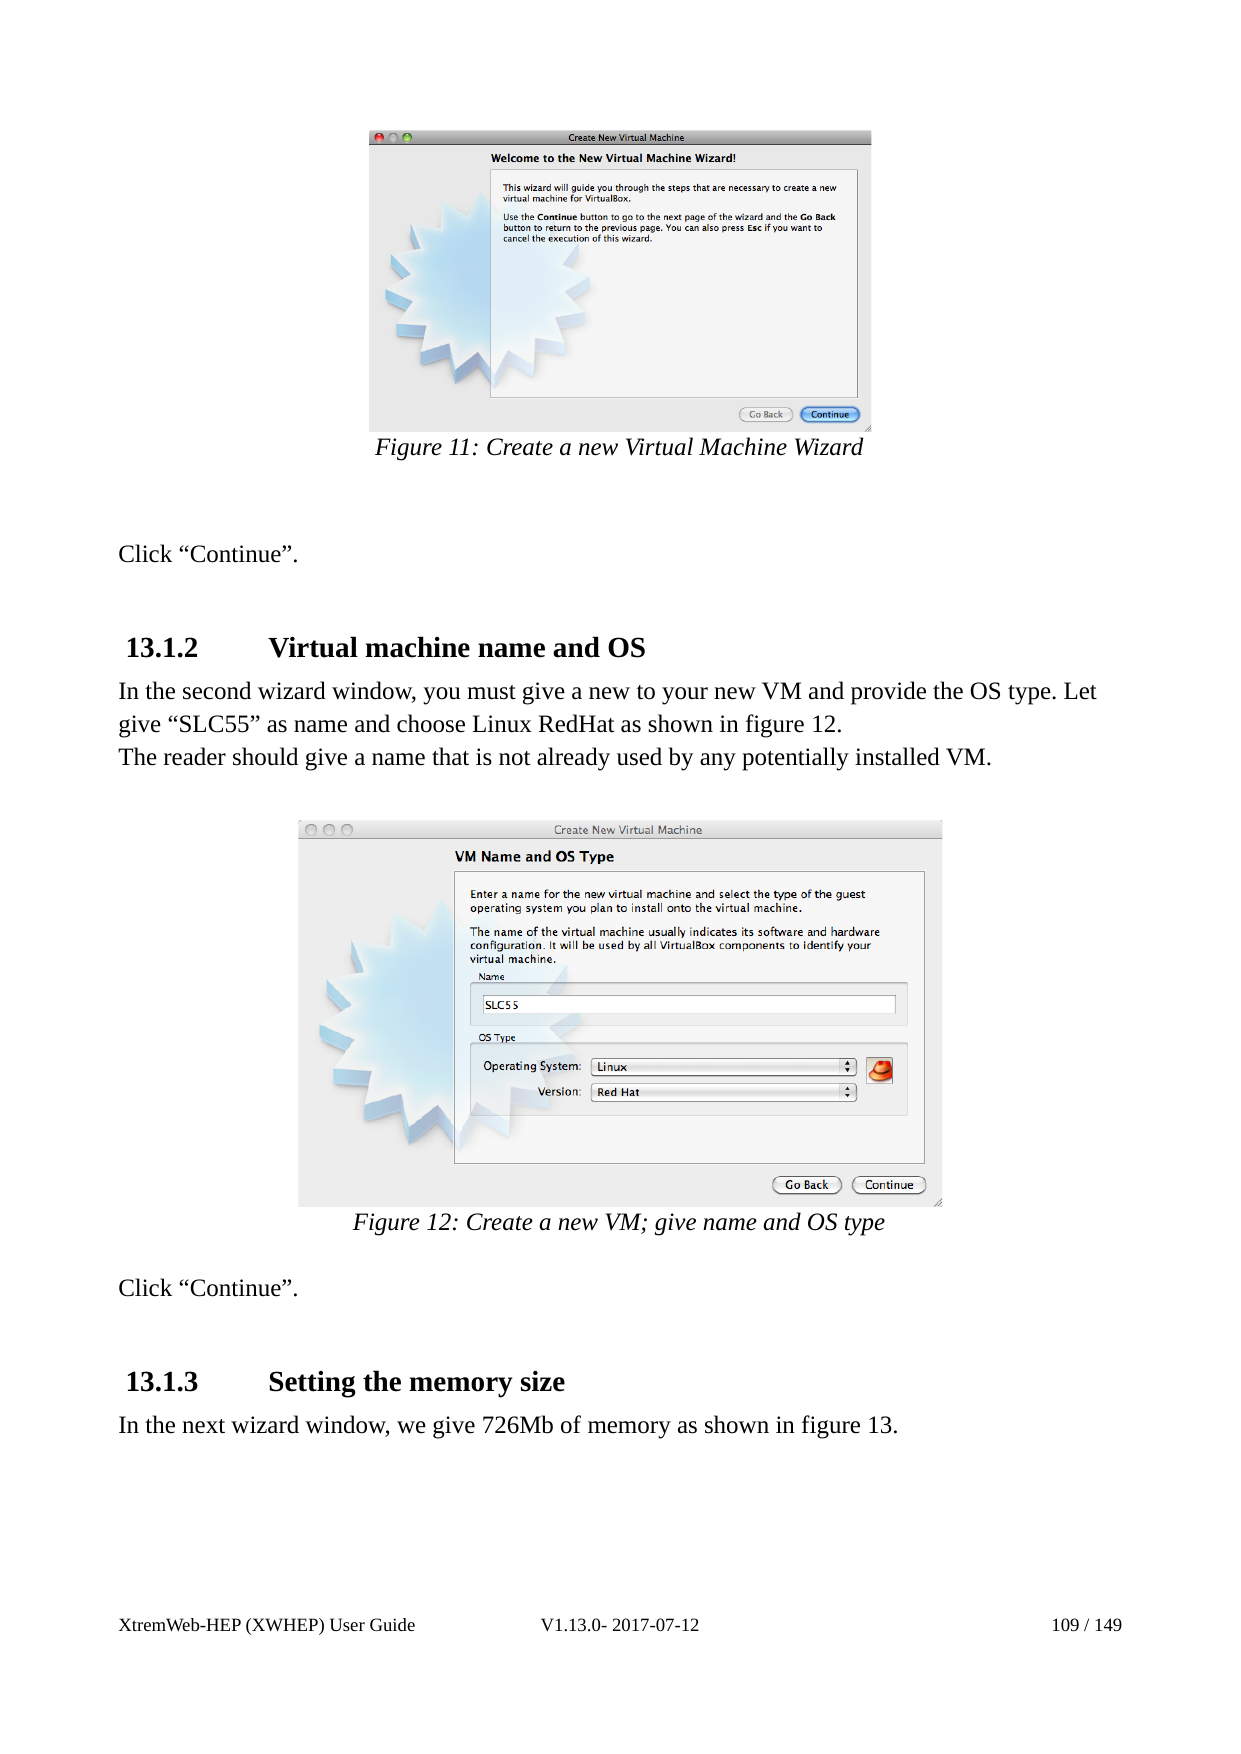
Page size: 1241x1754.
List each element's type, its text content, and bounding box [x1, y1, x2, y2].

picture [298, 820, 943, 1207]
text The reader should give a name that is not already used by any potentially installed VM. [118, 742, 1122, 771]
text In the next wizard window, we give 726Mb of memory as shown in figure 13. [118, 1410, 1122, 1439]
text Figure 11: Create a new Virtual Machine Wizard [369, 432, 871, 461]
subtitle Virtual machine name and OS [118, 630, 1122, 663]
text Click “Continue”. [118, 1273, 1122, 1302]
text Figure 12: Create a new VM; give name and OS type [298, 1207, 942, 1236]
subtitle Setting the memory size [118, 1364, 1122, 1398]
text In the second wizard window, you must give a new to your new VM and provide the OS type. Let give “SLC55” as name and choose Linux RedHat as shown in figure 12. [118, 676, 1122, 738]
text Click “Continue”. [118, 539, 1122, 567]
picture [369, 130, 872, 432]
